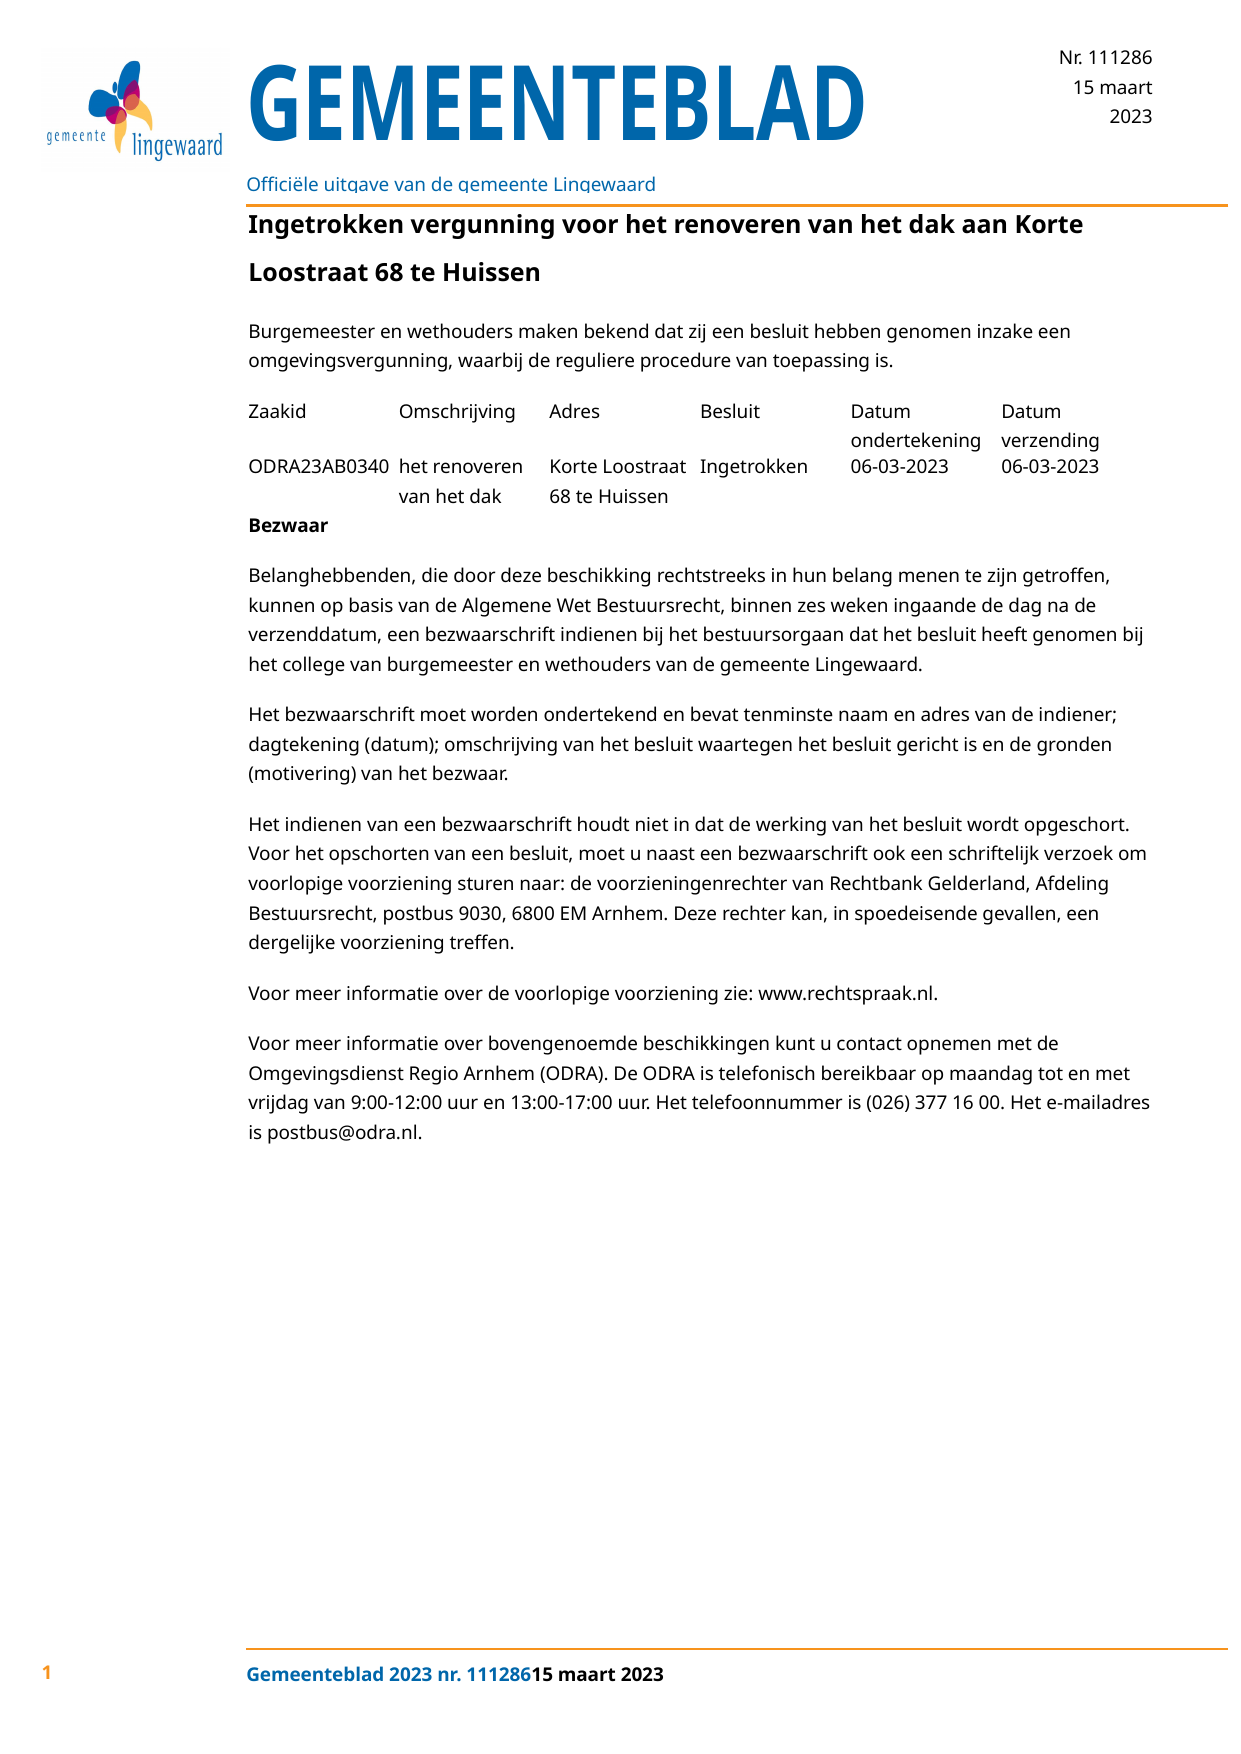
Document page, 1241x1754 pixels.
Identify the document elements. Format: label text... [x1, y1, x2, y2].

text Het bezwaarschrift moet worden ondertekend en bevat tenminste naam en adres van de indiener; dagtekening (datum); omschrijving van het besluit waartegen het besluit gericht is en de gronden (motivering) van het bezwaar. [248, 701, 1152, 786]
table_cell 06-03-2023 [1001, 453, 1152, 509]
table_cell het renoveren van het dak [399, 453, 549, 509]
table_header Omschrijving [399, 398, 549, 453]
text Belanghebbenden, die door deze beschikking rechtstreeks in hun belang menen te zijn getroffen, kunnen op basis van de Algemene Wet Bestuursrecht, binnen zes weken ingaande de dag na de verzenddatum, een bezwaarschrift indienen bij het bestuursorgaan dat het besluit heeft genomen bij het college van burgemeester en wethouders van de gemeente Lingewaard. [248, 562, 1152, 677]
table_header Datum ondertekening [850, 398, 1001, 453]
table_header Datum verzending [1001, 398, 1152, 453]
table_cell ODRA23AB0340 [248, 453, 398, 509]
table_header Adres [549, 398, 700, 453]
text Burgemeester en wethouders maken bekend dat zij een besluit hebben genomen inzake een omgevingsvergunning, waarbij de reguliere procedure van toepassing is. [248, 318, 1152, 373]
table_cell Ingetrokken [700, 453, 850, 509]
text Voor meer informatie over de voorlopige voorziening zie: www.rechtspraak.nl. [248, 980, 1152, 1006]
picture [41, 47, 231, 172]
text Bezwaar [248, 512, 1152, 538]
text Voor meer informatie over bovengenoemde beschikkingen kunt u contact opnemen met de Omgevingsdienst Regio Arnhem (ODRA). De ODRA is telefonisch bereikbaar op maandag tot en met vrijdag van 9:00-12:00 uur en 13:00-17:00 uur. Het telefoonnummer is (026) 377 16 00. Het e-mailadres is postbus@odra.nl. [248, 1030, 1152, 1145]
table_header Zaakid [248, 398, 398, 453]
table_header Besluit [700, 398, 850, 453]
table_cell 06-03-2023 [850, 453, 1001, 509]
text Het indienen van een bezwaarschrift houdt niet in dat de werking van het besluit wordt opgeschort. Voor het opschorten van een besluit, moet u naast een bezwaarschrift ook een schriftelijk verzoek om voorlopige voorziening sturen naar: de voorzieningenrechter van Rechtbank Gelderland, Afdeling Bestuursrecht, postbus 9030, 6800 EM Arnhem. Deze rechter kan, in spoedeisende gevallen, een dergelijke voorziening treffen. [248, 811, 1152, 955]
text Ingetrokken vergunning voor het renoveren van het dak aan Korte Loostraat 68 te Huissen [248, 207, 1152, 288]
table_cell Korte Loostraat 68 te Huissen [549, 453, 700, 509]
